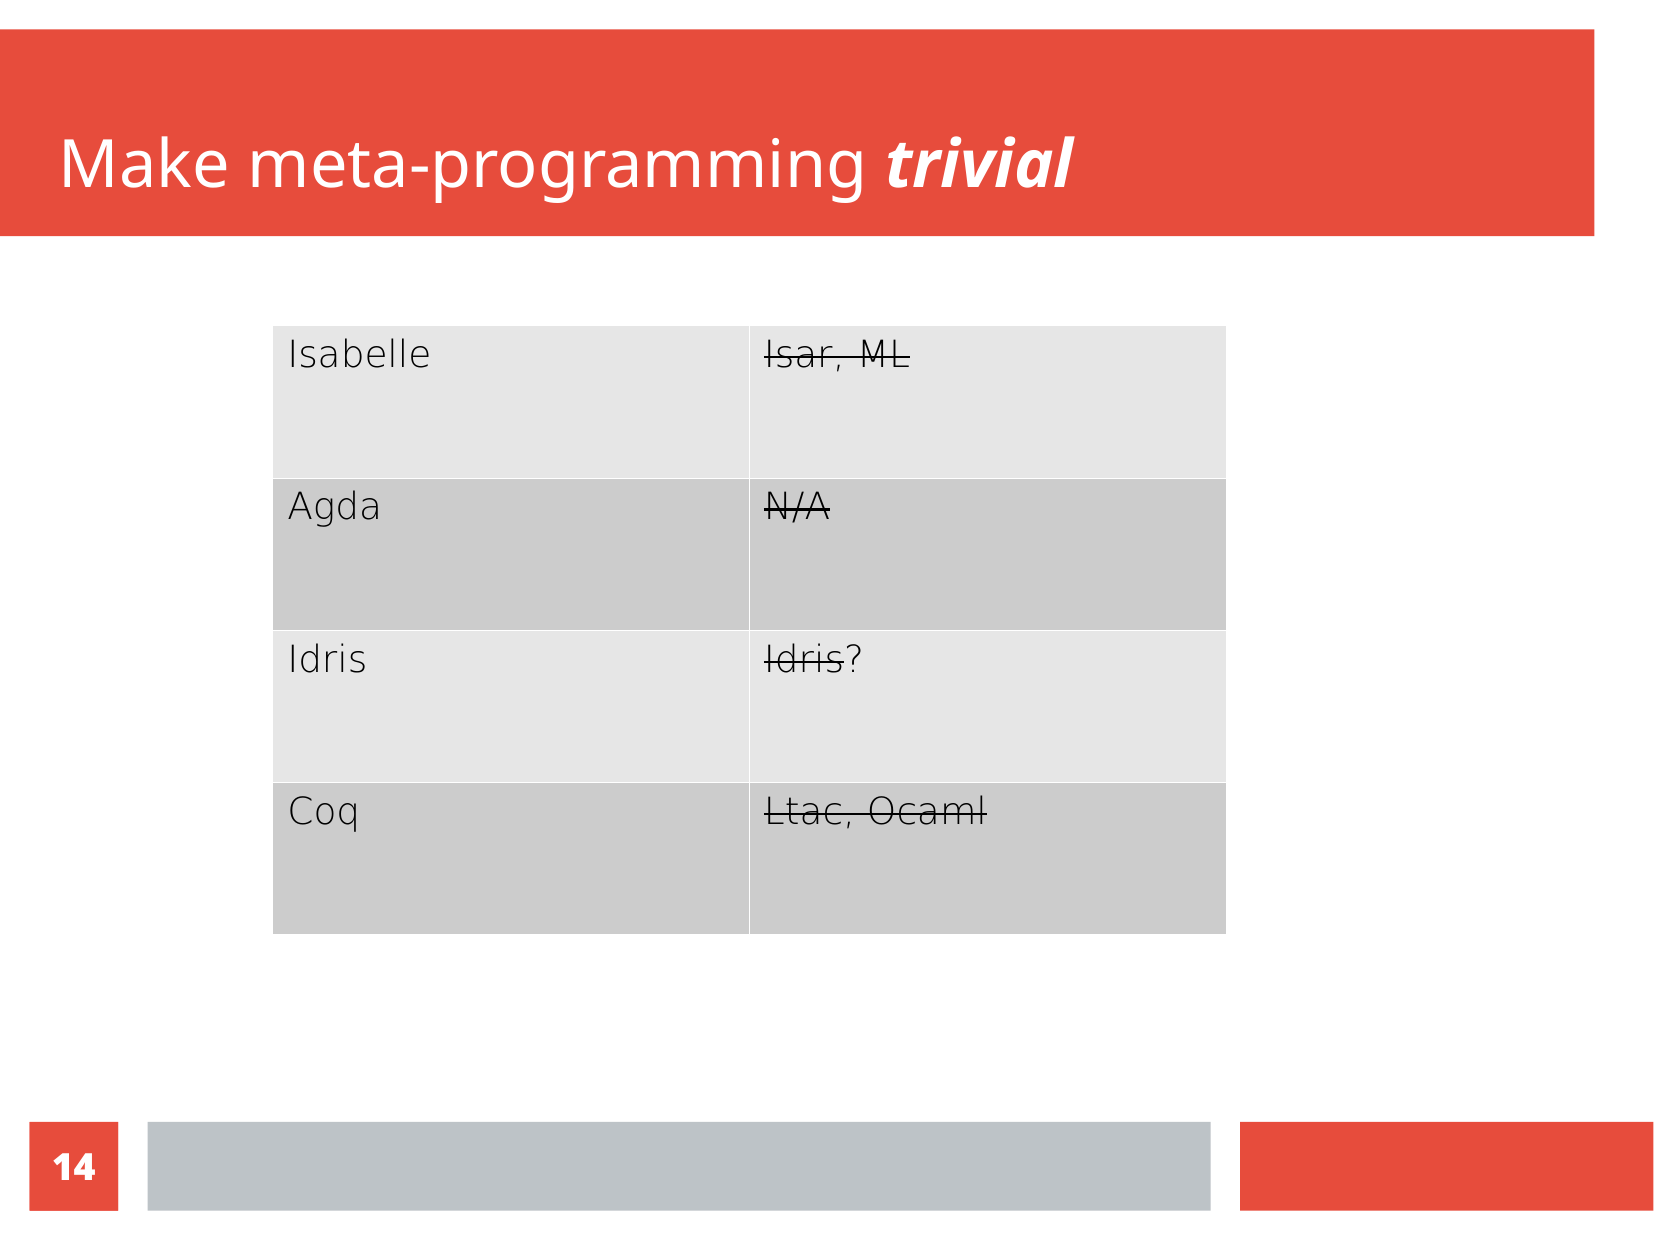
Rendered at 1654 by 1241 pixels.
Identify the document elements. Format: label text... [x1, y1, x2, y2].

table_cell Ltac, Ocaml [750, 783, 1226, 934]
table_cell Coq [273, 783, 749, 934]
table_header Isabelle [273, 326, 749, 478]
title Make meta-programming trivial [59, 59, 1595, 207]
table_cell N/A [750, 479, 1226, 630]
table_cell Idris? [750, 631, 1226, 782]
table_cell Idris [273, 631, 749, 782]
table_header Isar, ML [750, 326, 1226, 478]
table_cell Agda [273, 479, 749, 630]
